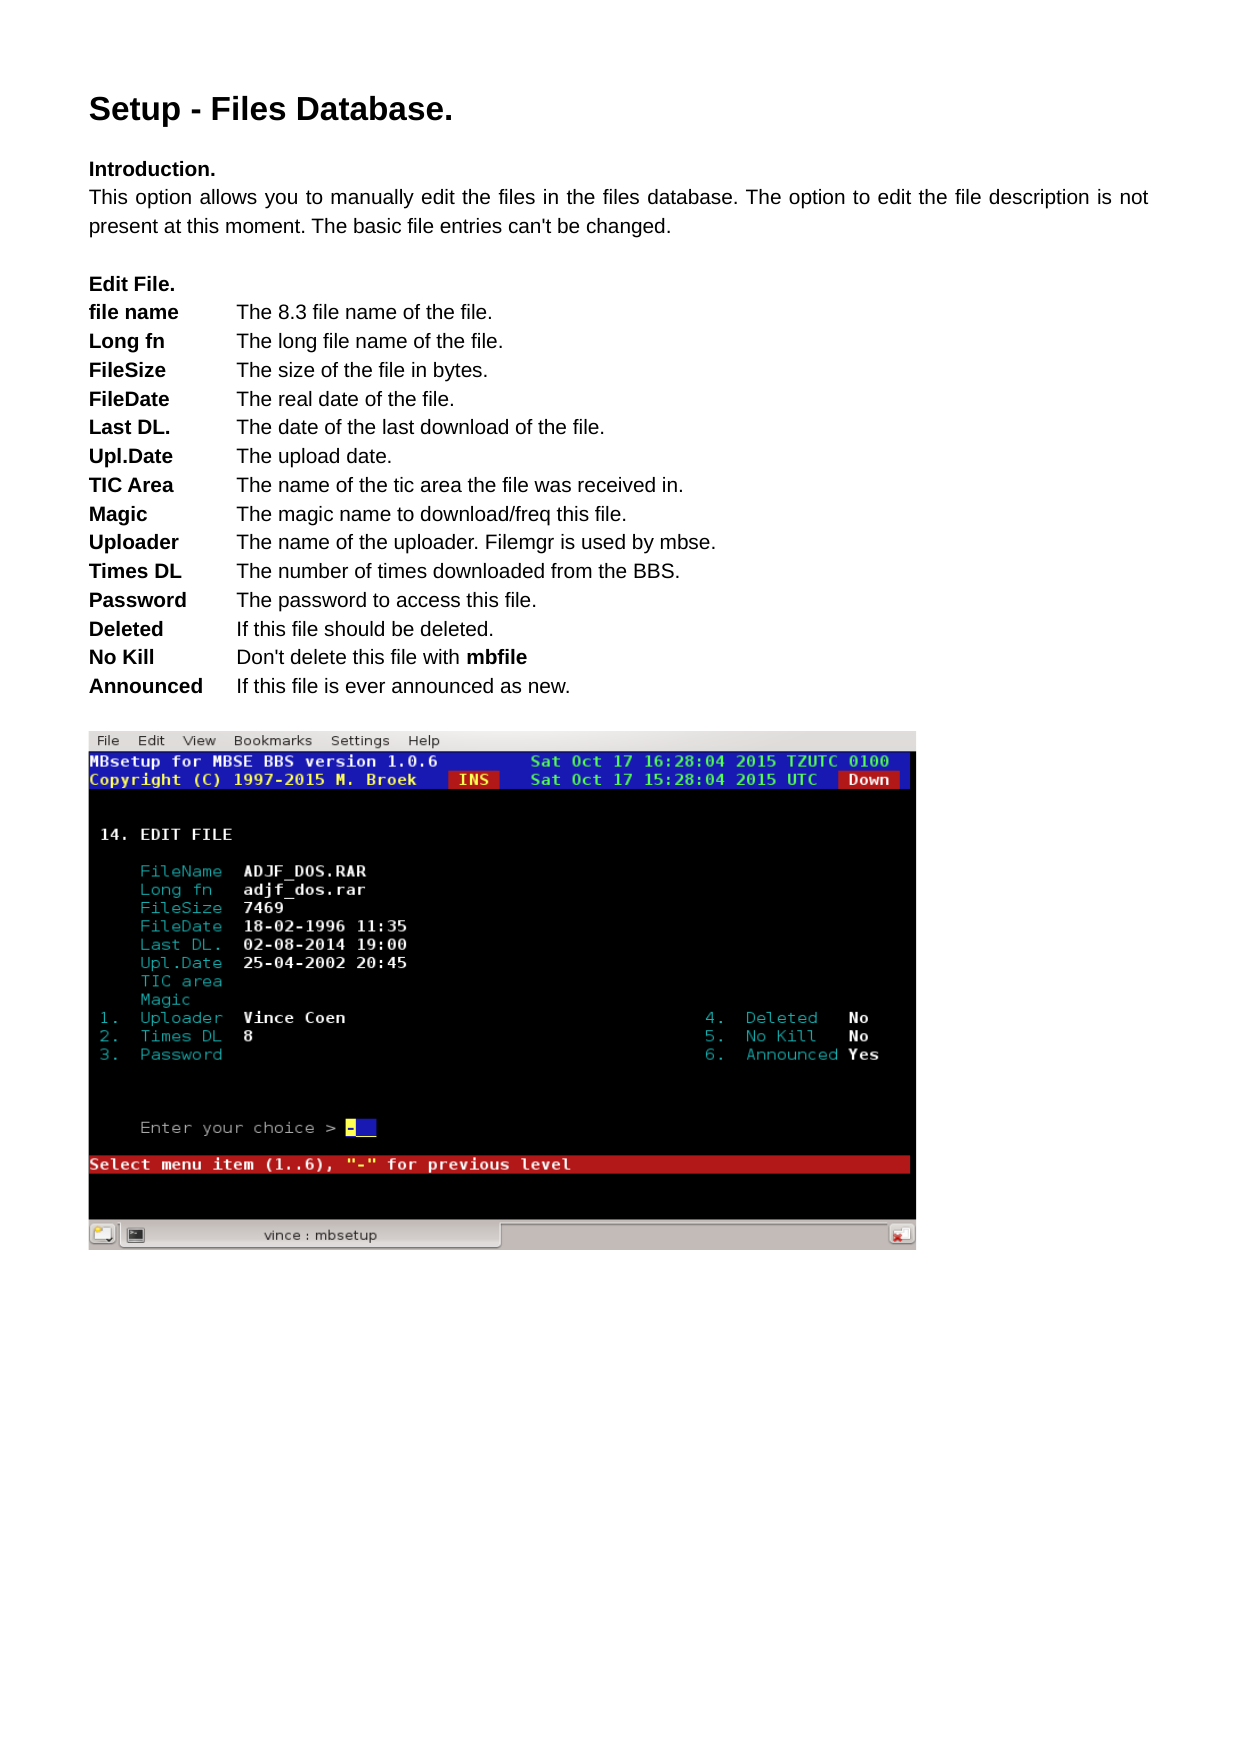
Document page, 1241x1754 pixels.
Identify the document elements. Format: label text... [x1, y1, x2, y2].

text No Kill Don't delete this file with mbfile [88, 645, 1152, 669]
picture [88, 731, 917, 1250]
text Upl.Date The upload date. [88, 444, 1152, 468]
text Edit File. [88, 271, 1152, 295]
text Uploader The name of the uploader. Filemgr is used by mbse. [88, 530, 1152, 554]
text Times DL The number of times downloaded from the BBS. [88, 559, 1152, 583]
subtitle Setup - Files Database. [88, 88, 1152, 127]
text FileDate The real date of the file. [88, 386, 1152, 410]
text Password The password to access this file. [88, 588, 1152, 612]
text TIC Area The name of the tic area the file was received in. [88, 473, 1152, 497]
text Magic The magic name to download/freq this file. [88, 501, 1152, 525]
text Introduction. [88, 156, 1152, 180]
text file name The 8.3 file name of the file. [88, 300, 1152, 324]
text Last DL. The date of the last download of the file. [88, 415, 1152, 439]
text This option allows you to manually edit the files in the files database. The option to edit the file description is not present at this moment. The basic file entries can't be changed. [88, 185, 1152, 238]
text Long fn The long file name of the file. [88, 329, 1152, 353]
text Announced If this file is ever announced as new. [88, 674, 1152, 698]
text FileSize The size of the file in bytes. [88, 358, 1152, 382]
text Deleted If this file should be deleted. [88, 616, 1152, 640]
